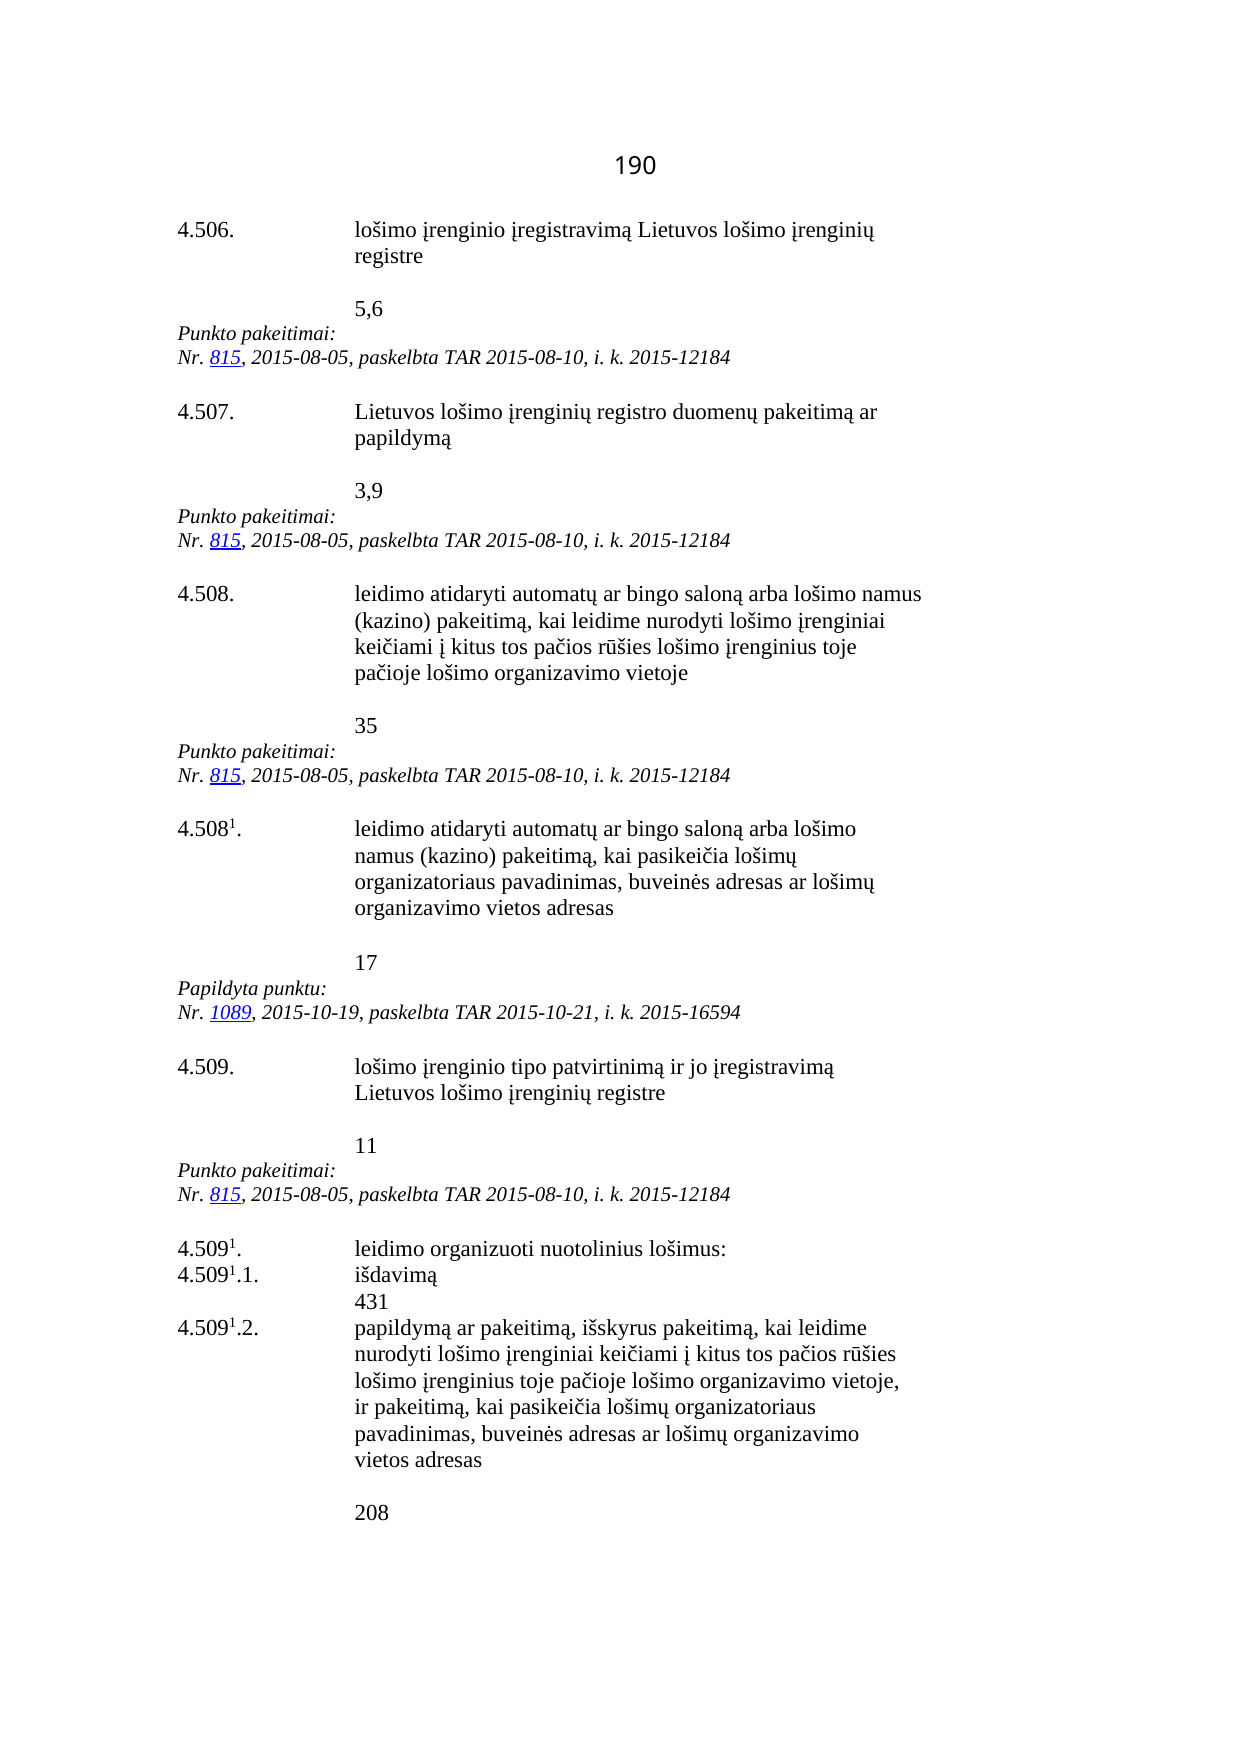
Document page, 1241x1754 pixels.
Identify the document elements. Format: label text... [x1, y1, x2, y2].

text 4.5091.2. papildymą ar pakeitimą, išskyrus pakeitimą, kai leidime nurodyti lošimo įrenginiai keičiami į kitus tos pačios rūšies lošimo įrenginius toje pačioje lošimo organizavimo vietoje, ir pakeitimą, kai pasikeičia lošimų organizatoriaus pavadinimas, buveinės adresas ar lošimų organizavimo vietos adresas 208 [177, 1314, 916, 1525]
text 4.506. lošimo įrenginio įregistravimą Lietuvos lošimo įrenginių [177, 216, 945, 242]
text Nr. 815, 2015-08-05, paskelbta TAR 2015-08-10, i. k. 2015-12184 [177, 1182, 1093, 1206]
text 4.508. leidimo atidaryti automatų ar bingo saloną arba lošimo namus [177, 580, 945, 607]
text 4.507. Lietuvos lošimo įrenginių registro duomenų pakeitimą ar [177, 398, 945, 424]
text Nr. 815, 2015-08-05, paskelbta TAR 2015-08-10, i. k. 2015-12184 [177, 763, 1093, 787]
text (kazino) pakeitimą, kai leidime nurodyti lošimo įrenginiai [354, 607, 945, 633]
text Punkto pakeitimai: [177, 1158, 1093, 1182]
text 4.5091. leidimo organizuoti nuotolinius lošimus: [177, 1235, 916, 1261]
text 4.5081. leidimo atidaryti automatų ar bingo saloną arba lošimo namus (kazino) pakeitimą, kai pasikeičia lošimų organizatoriaus pavadinimas, buveinės adresas ar lošimų organizavimo vietos adresas 17 [177, 815, 916, 976]
text pačioje lošimo organizavimo vietoje 35 [354, 659, 945, 738]
text 4.509. lošimo įrenginio tipo patvirtinimą ir jo įregistravimą [177, 1053, 930, 1079]
text Nr. 1089, 2015-10-19, paskelbta TAR 2015-10-21, i. k. 2015-16594 [177, 1000, 1093, 1024]
text Nr. 815, 2015-08-05, paskelbta TAR 2015-08-10, i. k. 2015-12184 [177, 345, 1093, 369]
text keičiami į kitus tos pačios rūšies lošimo įrenginius toje [354, 633, 945, 659]
text 4.5091.1. išdavimą 431 [177, 1261, 916, 1314]
text registre 5,6 [354, 242, 945, 321]
text papildymą 3,9 [354, 424, 945, 503]
text Papildyta punktu: [177, 976, 1093, 1000]
text Punkto pakeitimai: [177, 738, 1093, 763]
text Lietuvos lošimo įrenginių registre 11 [354, 1079, 930, 1158]
text Punkto pakeitimai: [177, 321, 1093, 345]
text Punkto pakeitimai: [177, 503, 1093, 528]
text Nr. 815, 2015-08-05, paskelbta TAR 2015-08-10, i. k. 2015-12184 [177, 528, 1093, 552]
